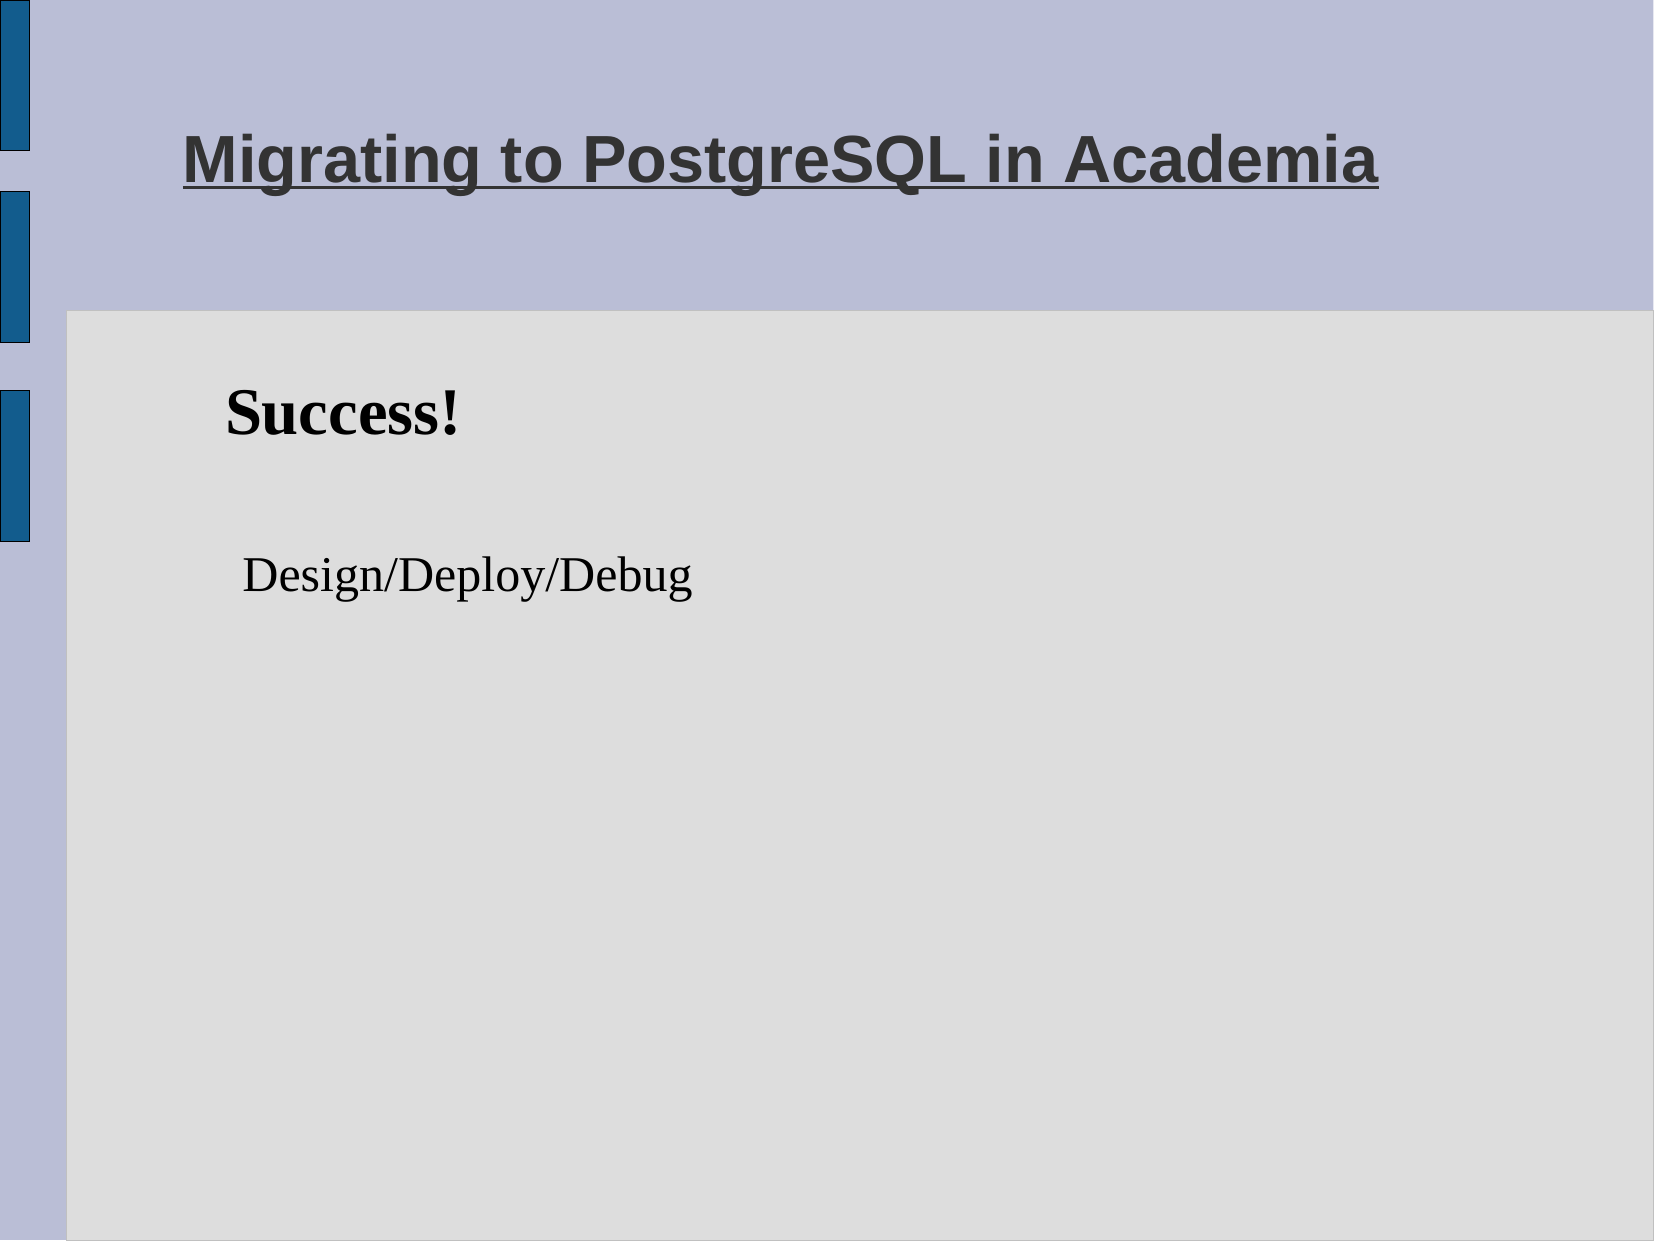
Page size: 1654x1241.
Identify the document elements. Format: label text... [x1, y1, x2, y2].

text_box Success! [225, 375, 1013, 450]
title Migrating to PostgreSQL in Academia [75, 55, 1488, 263]
text_box Design/Deploy/Debug [224, 546, 1426, 1051]
